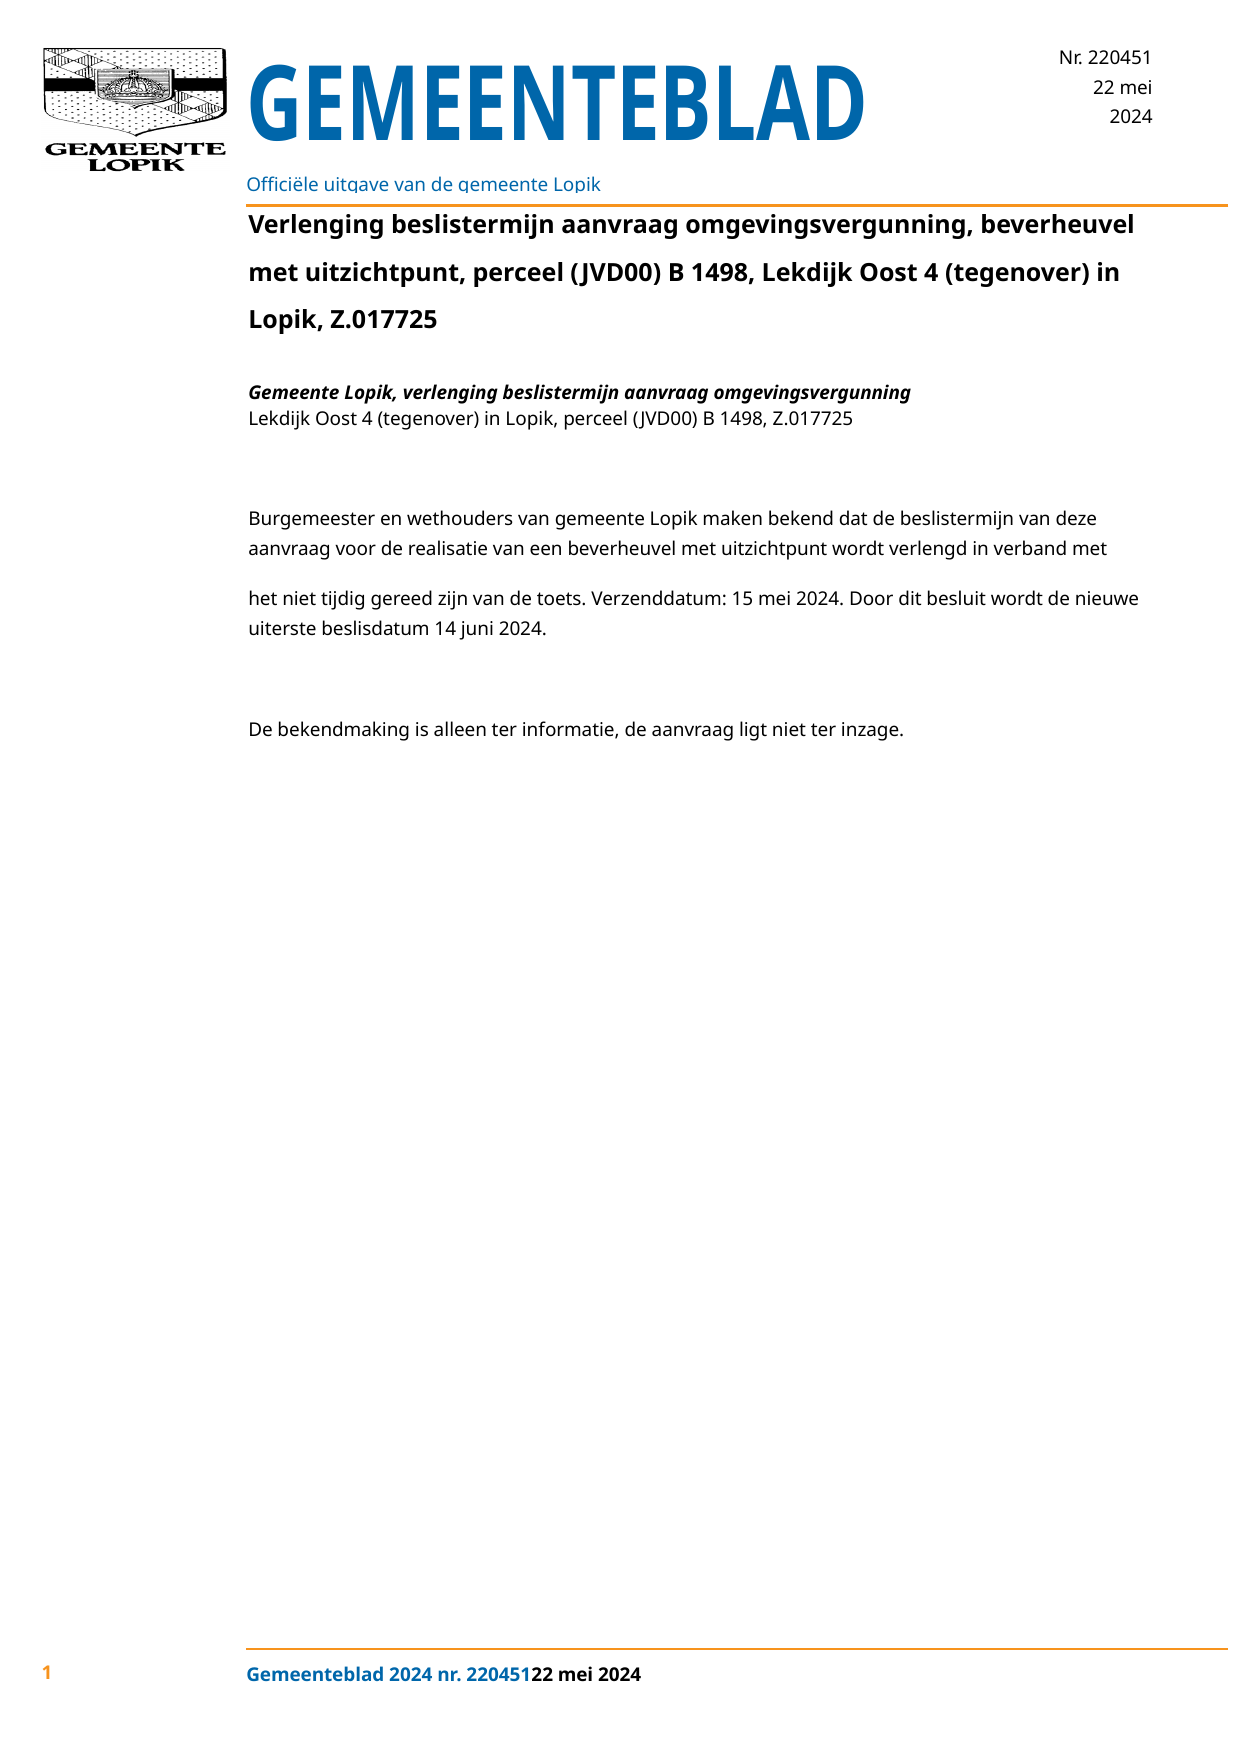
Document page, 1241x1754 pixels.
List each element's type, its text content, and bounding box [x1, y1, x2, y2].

text Lekdijk Oost 4 (tegenover) in Lopik, perceel (JVD00) B 1498, Z.017725 [248, 405, 1152, 431]
text Gemeente Lopik, verlenging beslistermijn aanvraag omgevingsvergunning [248, 379, 1152, 405]
text Burgemeester en wethouders van gemeente Lopik maken bekend dat de beslistermijn van deze aanvraag voor de realisatie van een beverheuvel met uitzichtpunt wordt verlengd in verband met [248, 506, 1152, 561]
text het niet tijdig gereed zijn van de toets. Verzenddatum: 15 mei 2024. Door dit besluit wordt de nieuwe uiterste beslisdatum 14 juni 2024. [248, 586, 1152, 641]
text De bekendmaking is alleen ter informatie, de aanvraag ligt niet ter inzage. [248, 716, 1152, 742]
picture [41, 47, 231, 172]
text Verlenging beslistermijn aanvraag omgevingsvergunning, beverheuvel met uitzichtpunt, perceel (JVD00) B 1498, Lekdijk Oost 4 (tegenover) in Lopik, Z.017725 [248, 207, 1152, 336]
